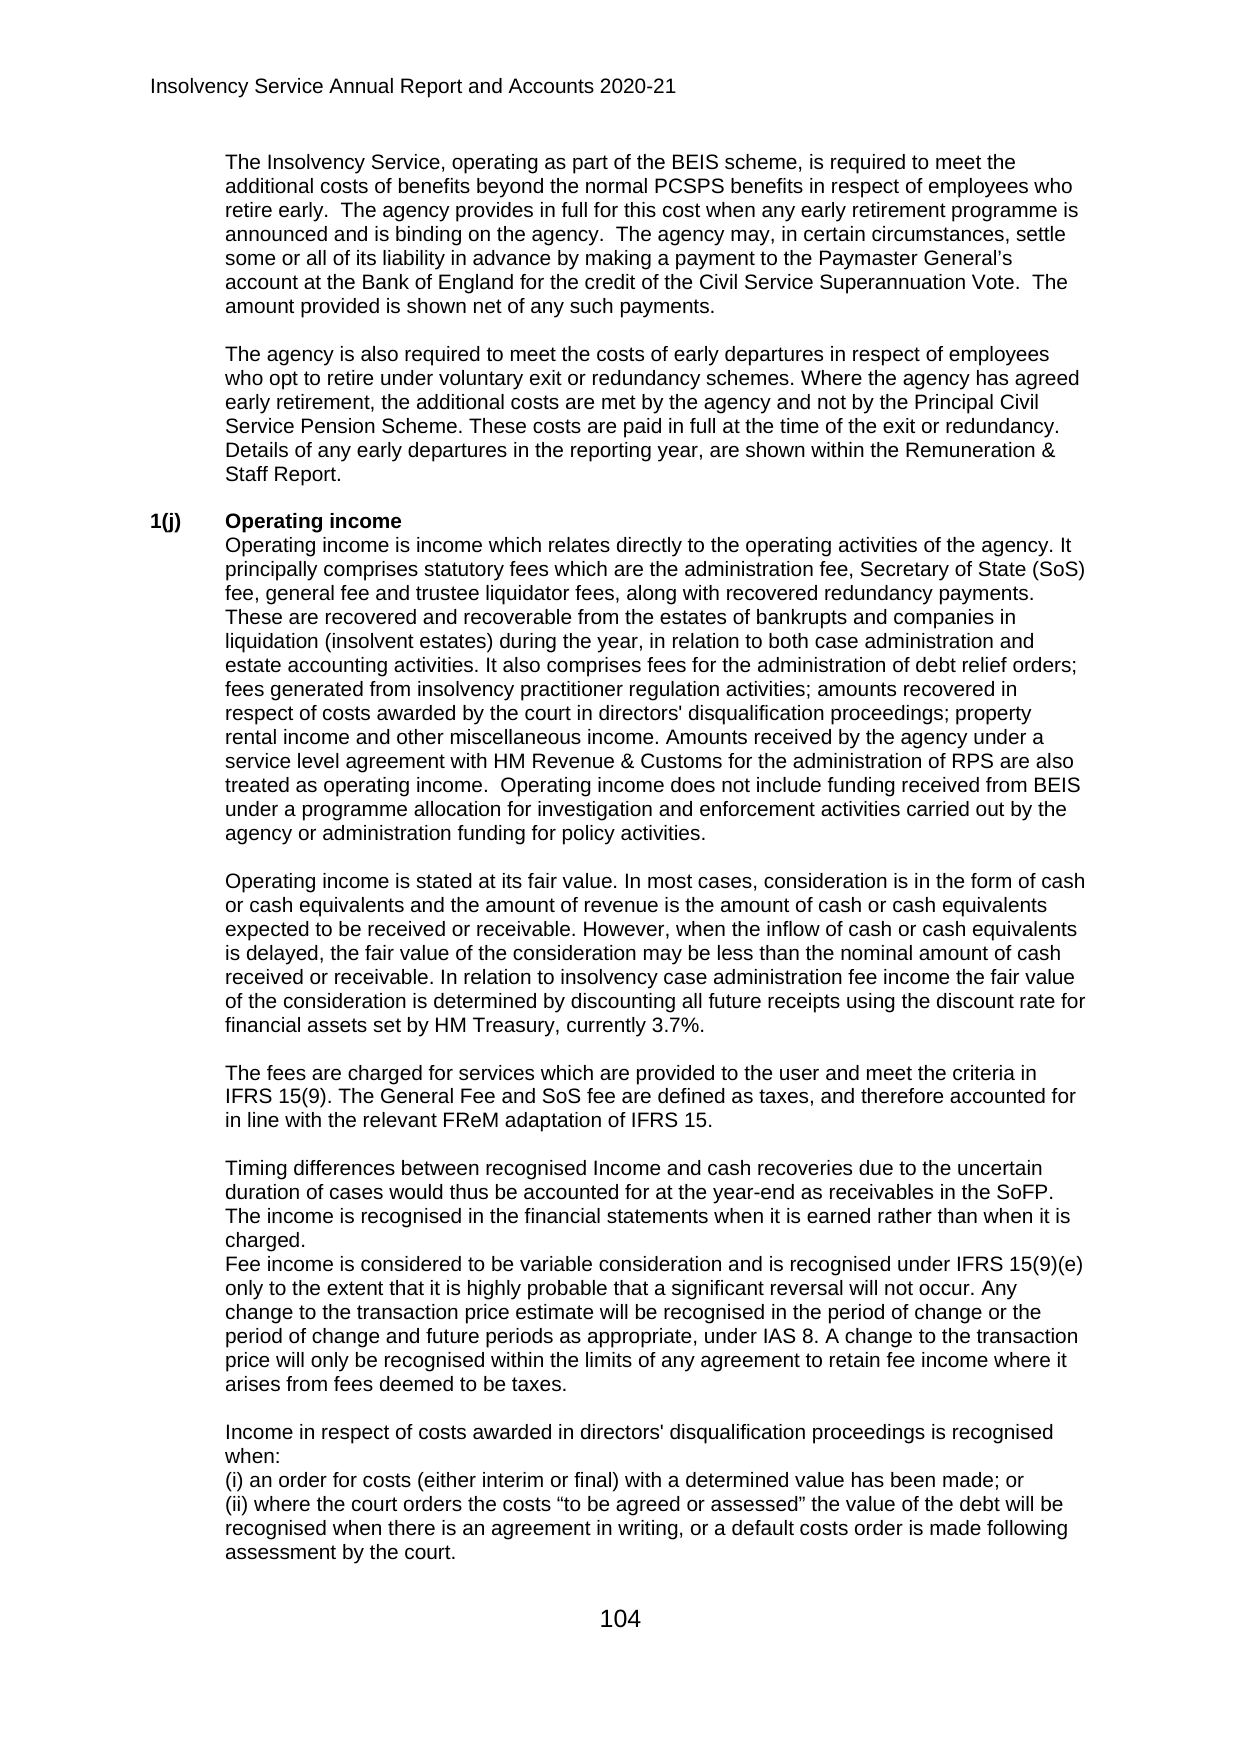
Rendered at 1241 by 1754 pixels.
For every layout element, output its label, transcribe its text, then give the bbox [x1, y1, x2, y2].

text Income in respect of costs awarded in directors' disqualification proceedings is recognised when: [225, 1420, 1090, 1468]
text The agency is also required to meet the costs of early departures in respect of employees who opt to retire under voluntary exit or redundancy schemes. Where the agency has agreed early retirement, the additional costs are met by the agency and not by the Principal Civil Service Pension Scheme. These costs are paid in full at the time of the exit or redundancy. Details of any early departures in the reporting year, are shown within the Remuneration & Staff Report. [225, 342, 1090, 485]
text 1(j) Operating income [150, 509, 1090, 533]
text Operating income is stated at its fair value. In most cases, consideration is in the form of cash or cash equivalents and the amount of revenue is the amount of cash or cash equivalents expected to be received or receivable. However, when the inflow of cash or cash equivalents is delayed, the fair value of the consideration may be less than the nominal amount of cash received or receivable. In relation to insolvency case administration fee income the fair value of the consideration is determined by discounting all future receipts using the discount rate for financial assets set by HM Treasury, currently 3.7%. [225, 869, 1090, 1036]
text Operating income is income which relates directly to the operating activities of the agency. It principally comprises statutory fees which are the administration fee, Secretary of State (SoS) fee, general fee and trustee liquidator fees, along with recovered redundancy payments. These are recovered and recoverable from the estates of bankrupts and companies in liquidation (insolvent estates) during the year, in relation to both case administration and estate accounting activities. It also comprises fees for the administration of debt relief orders; fees generated from insolvency practitioner regulation activities; amounts recovered in respect of costs awarded by the court in directors' disqualification proceedings; property rental income and other miscellaneous income. Amounts received by the agency under a service level agreement with HM Revenue & Customs for the administration of RPS are also treated as operating income. Operating income does not include funding received from BEIS under a programme allocation for investigation and enforcement activities carried out by the agency or administration funding for policy activities. [225, 533, 1090, 845]
text Timing differences between recognised Income and cash recoveries due to the uncertain duration of cases would thus be accounted for at the year-end as receivables in the SoFP. The income is recognised in the financial statements when it is earned rather than when it is charged. [225, 1156, 1090, 1252]
text Fee income is considered to be variable consideration and is recognised under IFRS 15(9)(e) only to the extent that it is highly probable that a significant reversal will not occur. Any change to the transaction price estimate will be recognised in the period of change or the period of change and future periods as appropriate, under IAS 8. A change to the transaction price will only be recognised within the limits of any agreement to retain fee income where it arises from fees deemed to be taxes. [225, 1252, 1090, 1396]
text (i) an order for costs (either interim or final) with a determined value has been made; or [225, 1468, 1090, 1492]
text The fees are charged for services which are provided to the user and meet the criteria in IFRS 15(9). The General Fee and SoS fee are defined as taxes, and therefore accounted for in line with the relevant FReM adaptation of IFRS 15. [225, 1060, 1090, 1132]
text The Insolvency Service, operating as part of the BEIS scheme, is required to meet the additional costs of benefits beyond the normal PCSPS benefits in respect of employees who retire early. The agency provides in full for this cost when any early retirement programme is announced and is binding on the agency. The agency may, in certain circumstances, settle some or all of its liability in advance by making a payment to the Paymaster General’s account at the Bank of England for the credit of the Civil Service Superannuation Vote. The amount provided is shown net of any such payments. [225, 150, 1090, 318]
text (ii) where the court orders the costs “to be agreed or assessed” the value of the debt will be recognised when there is an agreement in writing, or a default costs order is made following assessment by the court. [225, 1492, 1090, 1563]
